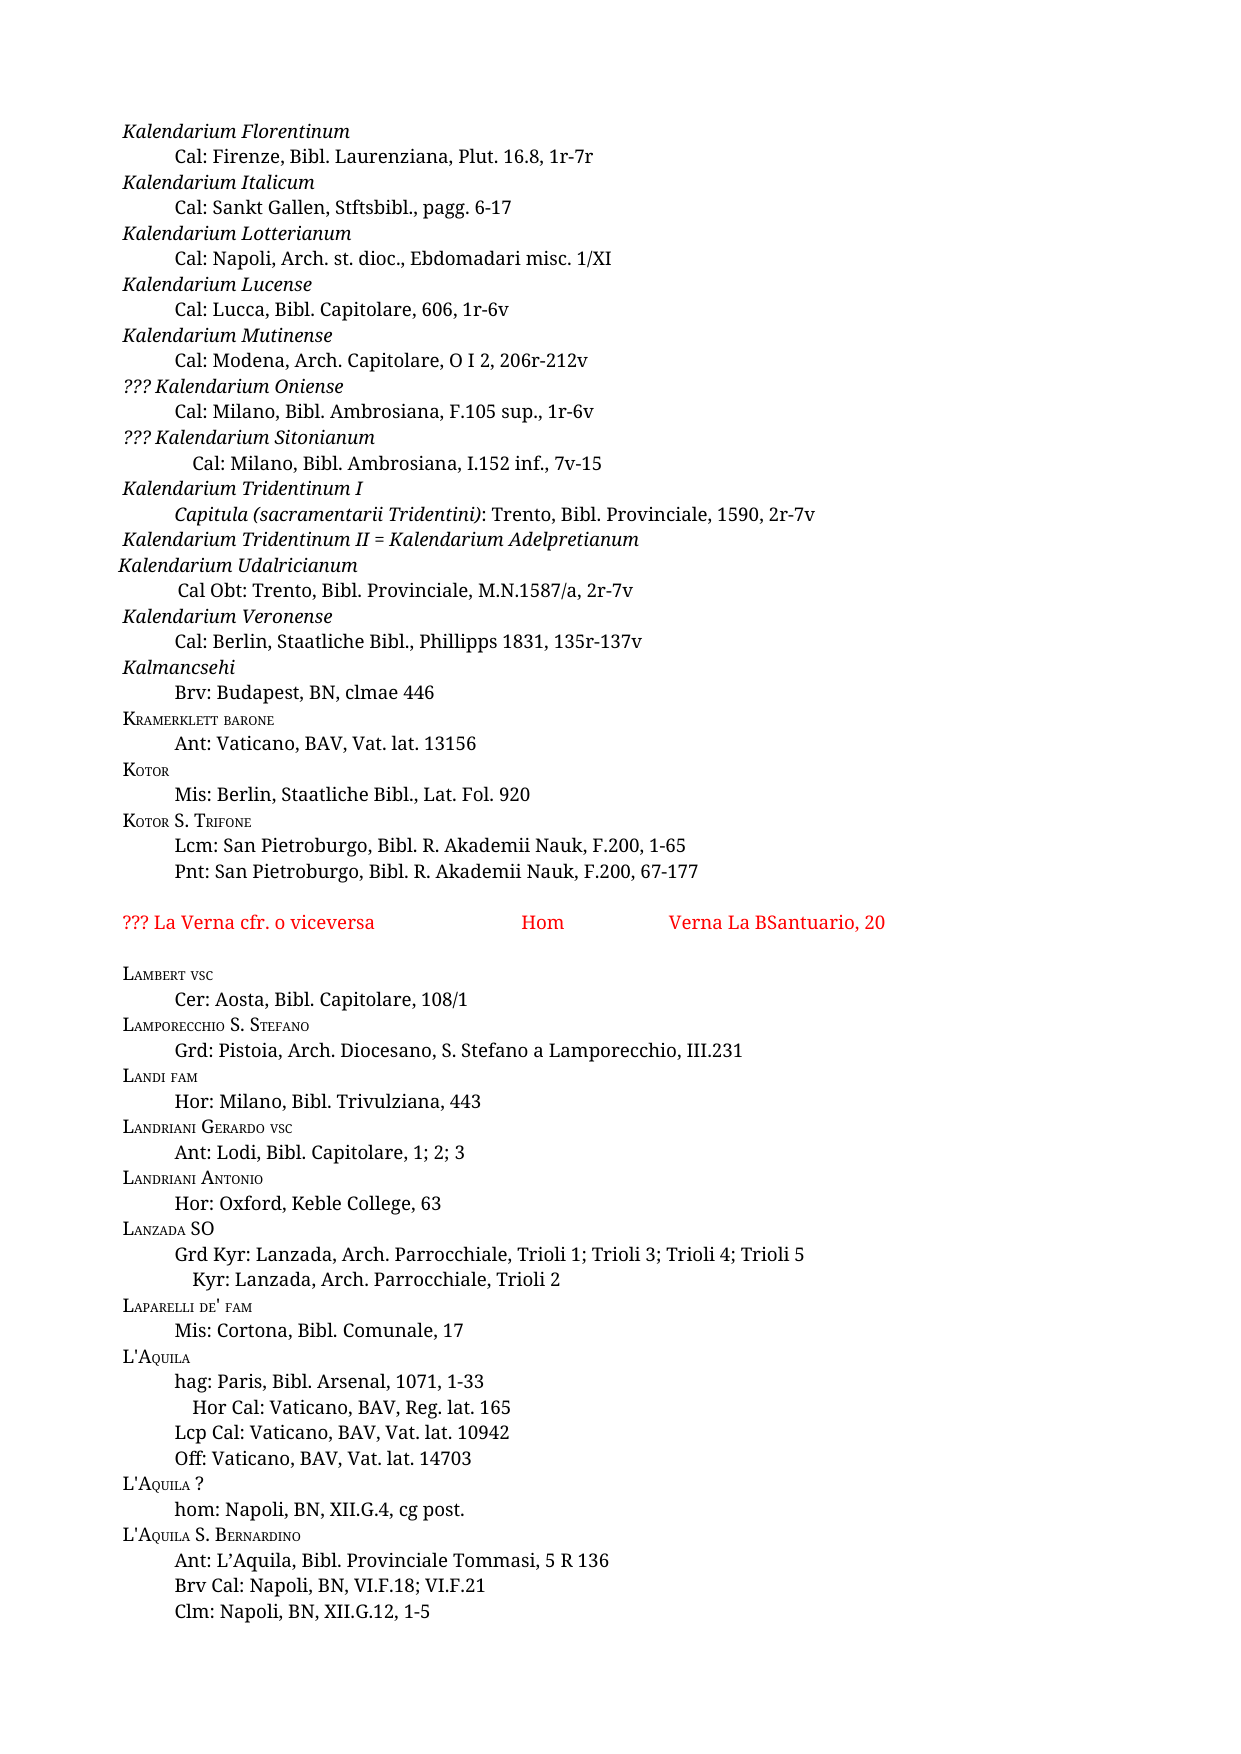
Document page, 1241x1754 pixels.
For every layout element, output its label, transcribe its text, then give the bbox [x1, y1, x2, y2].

text Brv Cal: Napoli, BN, VI.F.18; VI.F.21 [122, 1573, 1122, 1598]
text Kalendarium Lucense [122, 271, 1122, 297]
text Brv: Budapest, BN, clmae 446 [122, 679, 1122, 705]
text Ant: Vaticano, BAV, Vat. lat. 13156 [122, 731, 1122, 756]
text Kramerklett barone [122, 705, 1122, 731]
text Hor: Milano, Bibl. Trivulziana, 443 [122, 1088, 1122, 1113]
text Lamporecchio S. Stefano [122, 1011, 1122, 1037]
text Cal: Modena, Arch. Capitolare, O I 2, 206r-212v [122, 348, 1122, 373]
text Pnt: San Pietroburgo, Bibl. R. Akademii Nauk, F.200, 67-177 [122, 858, 1122, 884]
text Lambert vsc [122, 960, 1122, 986]
text Landriani Gerardo vsc [122, 1113, 1122, 1139]
text Clm: Napoli, BN, XII.G.12, 1-5 [122, 1598, 1122, 1624]
text Lanzada SO [122, 1216, 1122, 1241]
text Mis: Cortona, Bibl. Comunale, 17 [122, 1318, 1122, 1343]
text Landriani Antonio [122, 1164, 1122, 1190]
text Hor Cal: Vaticano, BAV, Reg. lat. 165 [118, 1394, 1122, 1420]
text ??? Kalendarium Oniense [122, 373, 1122, 399]
text Kalendarium Tridentinum II = Kalendarium Adelpretianum [122, 526, 1122, 552]
text Ant: Lodi, Bibl. Capitolare, 1; 2; 3 [122, 1139, 1122, 1164]
text Landi fam [122, 1062, 1122, 1088]
text Grd: Pistoia, Arch. Diocesano, S. Stefano a Lamporecchio, III.231 [122, 1037, 1122, 1062]
subtitle ??? Kalendarium Sitonianum [122, 424, 1122, 450]
text Mis: Berlin, Staatliche Bibl., Lat. Fol. 920 [122, 782, 1122, 807]
text Cal: Milano, Bibl. Ambrosiana, I.152 inf., 7v-15 [118, 450, 1122, 475]
text Cal: Firenze, Bibl. Laurenziana, Plut. 16.8, 1r-7r [122, 144, 1122, 169]
text L'Aquila ? [122, 1471, 1122, 1496]
text Cer: Aosta, Bibl. Capitolare, 108/1 [122, 986, 1122, 1011]
text Cal: Napoli, Arch. st. dioc., Ebdomadari misc. 1/XI [122, 246, 1122, 271]
text Lcp Cal: Vaticano, BAV, Vat. lat. 10942 [122, 1420, 1122, 1445]
text Kalendarium Lotterianum [122, 220, 1122, 246]
text Grd Kyr: Lanzada, Arch. Parrocchiale, Trioli 1; Trioli 3; Trioli 4; Trioli 5 [122, 1241, 1122, 1267]
text ??? La Verna cfr. o viceversa Hom Verna La BSantuario, 20 [122, 909, 1122, 935]
text Kalendarium Mutinense [122, 322, 1122, 348]
text Cal Obt: Trento, Bibl. Provinciale, M.N.1587/a, 2r-7v [122, 577, 1122, 603]
text Kalendarium Veronense [122, 603, 1122, 628]
text Laparelli de' fam [122, 1292, 1122, 1318]
text Kalendarium Italicum [122, 169, 1122, 195]
text hom: Napoli, BN, XII.G.4, cg post. [122, 1496, 1122, 1522]
text L'Aquila [122, 1343, 1122, 1369]
text Kotor [122, 756, 1122, 782]
subtitle Kalmancsehi [122, 654, 1122, 679]
text Off: Vaticano, BAV, Vat. lat. 14703 [122, 1445, 1122, 1471]
text Cal: Milano, Bibl. Ambrosiana, F.105 sup., 1r-6v [122, 399, 1122, 424]
text L'Aquila S. Bernardino [122, 1522, 1122, 1547]
text hag: Paris, Bibl. Arsenal, 1071, 1-33 [122, 1369, 1122, 1394]
text Cal: Berlin, Staatliche Bibl., Phillipps 1831, 135r-137v [122, 628, 1122, 654]
text Capitula (sacramentarii Tridentini): Trento, Bibl. Provinciale, 1590, 2r-7v [122, 501, 1122, 526]
text Cal: Lucca, Bibl. Capitolare, 606, 1r-6v [122, 297, 1122, 322]
subtitle Kalendarium Tridentinum I [122, 475, 1122, 501]
text Kotor S. Trifone [122, 807, 1122, 833]
text Kalendarium Florentinum [122, 118, 1122, 144]
text Cal: Sankt Gallen, Stftsbibl., pagg. 6-17 [122, 195, 1122, 220]
text Lcm: San Pietroburgo, Bibl. R. Akademii Nauk, F.200, 1-65 [122, 833, 1122, 858]
text Kyr: Lanzada, Arch. Parrocchiale, Trioli 2 [118, 1267, 1122, 1292]
text Kalendarium Udalricianum [118, 552, 1122, 577]
text Hor: Oxford, Keble College, 63 [122, 1190, 1122, 1216]
text Ant: L’Aquila, Bibl. Provinciale Tommasi, 5 R 136 [122, 1547, 1122, 1573]
